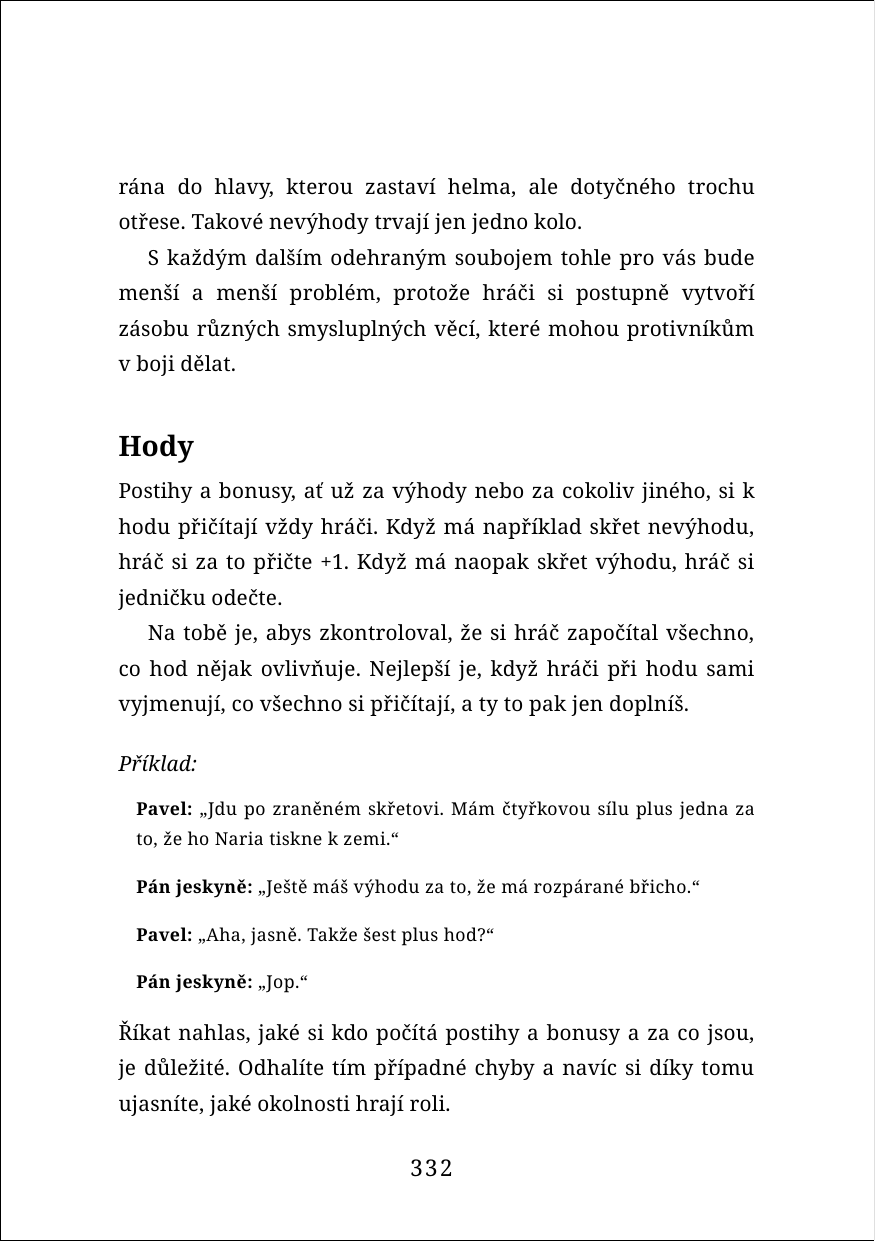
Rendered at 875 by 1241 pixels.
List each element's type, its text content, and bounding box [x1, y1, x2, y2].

text Pavel: „Jdu po zraněném skřetovi. Mám čtyřkovou sílu plus jedna za to, že ho Naria tiskne k zemi.“ [136, 796, 756, 850]
text Pán jeskyně: „Jop.“ [136, 970, 756, 994]
text Postihy a bonusy, ať už za výhody nebo za cokoliv jiného, si k hodu přičítají vždy hráči. Když má například skřet nevýhodu, hráč si za to přičte +1. Když má naopak skřet výhodu, hráč si jedničku odečte. Na tobě je, abys zkontroloval, že si hráč započítal všechno, co hod nějak ovlivňuje. Nejlepší je, když hráči při hodu sami vyjmenují, co všechno si přičítají, a ty to pak jen doplníš. [118, 476, 756, 718]
text Pavel: „Aha, jasně. Takže šest plus hod?“ [136, 922, 756, 946]
text Pán jeskyně: „Ještě máš výhodu za to, že má rozpárané břicho.“ [136, 874, 756, 898]
text Říkat nahlas, jaké si kdo počítá postihy a bonusy a za co jsou, je důležité. Odhalíte tím případné chyby a navíc si díky tomu ujasníte, jaké okolnosti hrají roli. [118, 1018, 756, 1117]
text Příklad: [118, 749, 756, 777]
text rána do hlavy, kterou zastaví helma, ale dotyčného trochu otřese. Takové nevýhody trvají jen jedno kolo. S každým dalším odehraným soubojem tohle pro vás bude menší a menší problém, protože hráči si postupně vytvoří zásobu různých smysluplných věcí, které mohou protivníkům v boji dělat. [118, 172, 756, 378]
subtitle Hody [118, 426, 756, 464]
